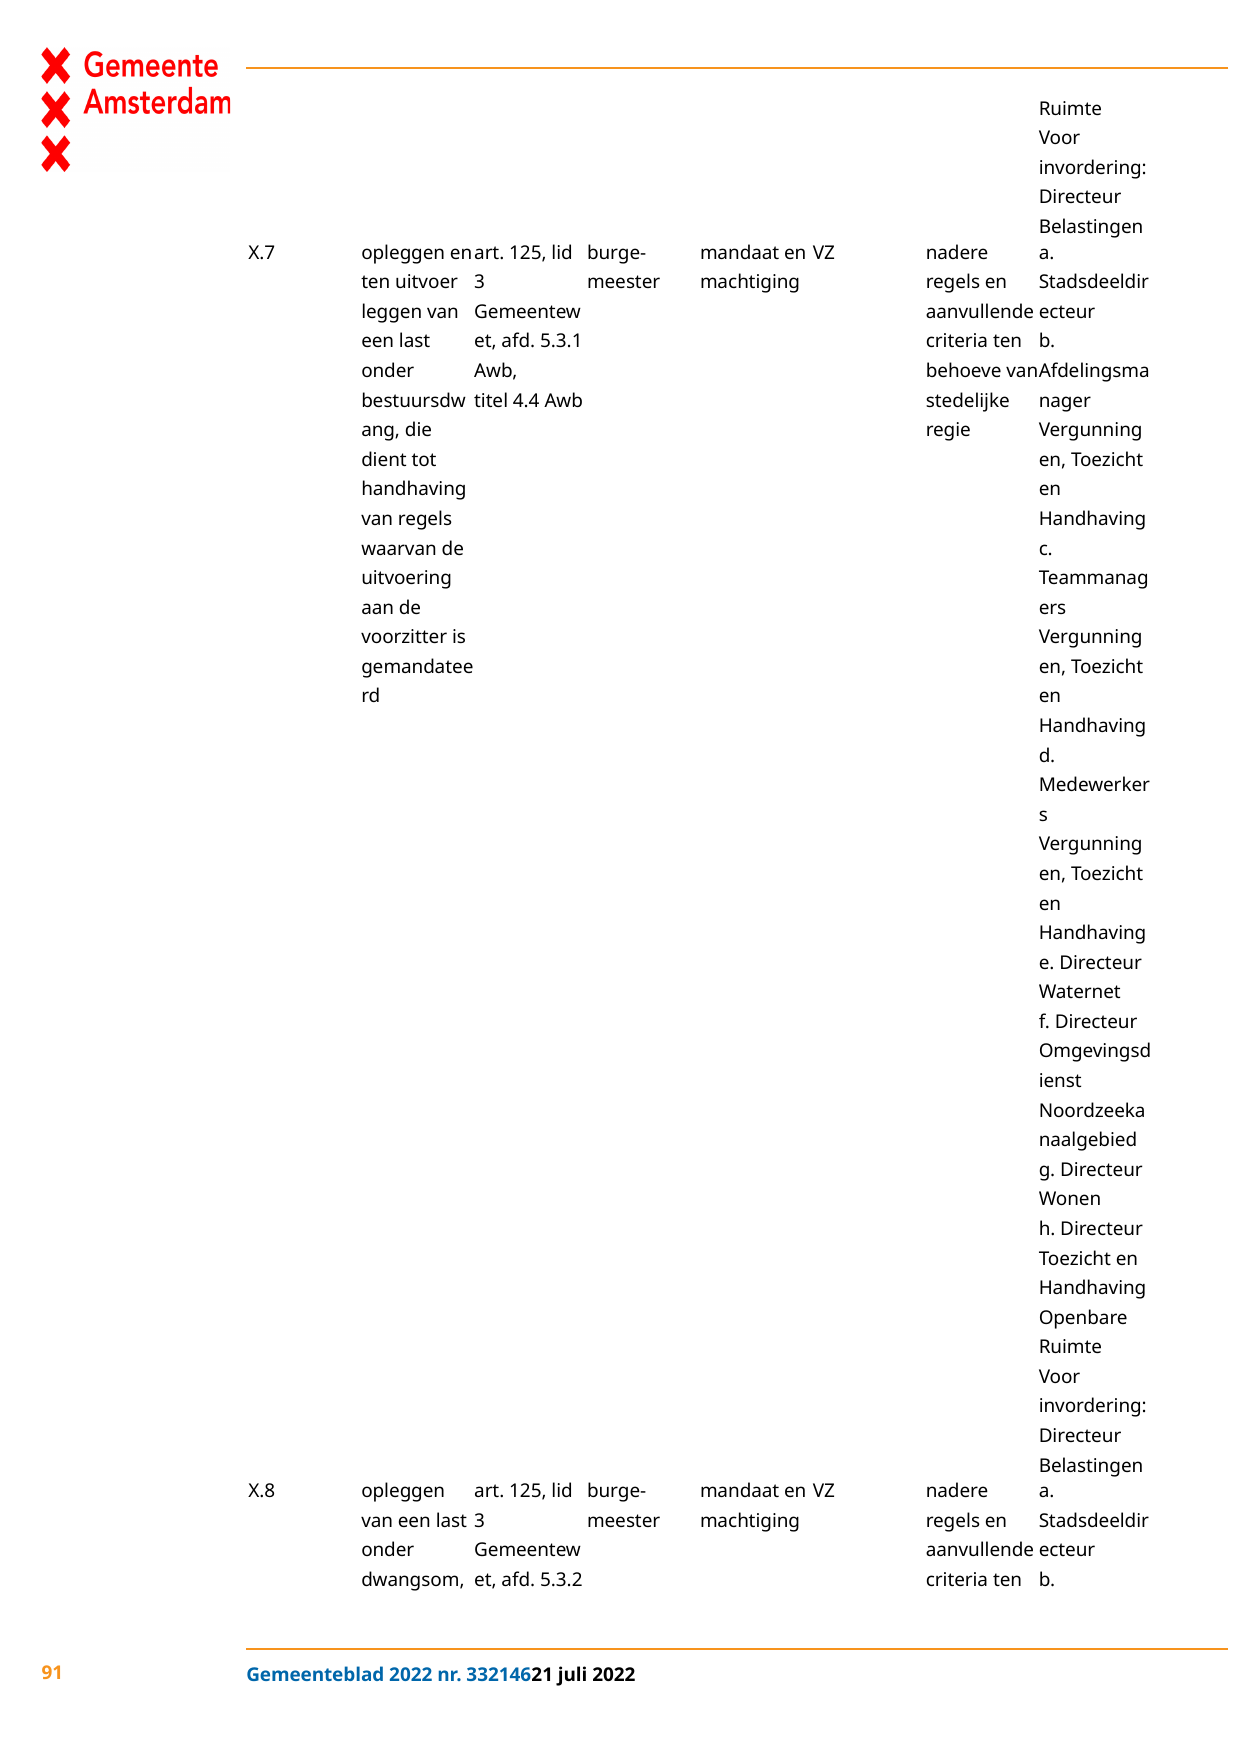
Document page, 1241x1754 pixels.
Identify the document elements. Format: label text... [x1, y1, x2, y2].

table_cell X.8 [248, 1478, 361, 1592]
table_cell opleggen en ten uitvoer leggen van een last onder bestuursdwang, die dient tot handhaving van regels waarvan de uitvoering aan de voorzitter is gemandateerd [361, 239, 474, 1477]
table_cell burge-meester [587, 239, 700, 1477]
table_cell X.7 [248, 239, 361, 1477]
table_cell mandaat en machtiging [700, 1478, 813, 1592]
table_cell mandaat en machtiging [700, 239, 813, 1477]
picture [41, 47, 231, 172]
table_cell Ruimte Voor invordering: Directeur Belastingen [1039, 95, 1152, 239]
table_cell a. Stadsdeeldirecteur b. [1039, 1478, 1152, 1592]
table_cell VZ [813, 1478, 926, 1592]
table_cell a. Stadsdeeldirecteur b. Afdelingsmanager Vergunningen, Toezicht en Handhaving c. Teammanagers Vergunningen, Toezicht en Handhaving d. Medewerkers Vergunningen, Toezicht en Handhavinge. Directeur Waternet f. Directeur Omgevingsdienst Noordzeekanaalgebied g. Directeur Wonen h. Directeur Toezicht en Handhaving Openbare Ruimte Voor invordering: Directeur Belastingen [1039, 239, 1152, 1477]
table_cell [248, 95, 361, 239]
table_cell [926, 95, 1038, 239]
table_cell [587, 95, 700, 239]
table_cell art. 125, lid 3 Gemeentewet, afd. 5.3.2 [474, 1478, 587, 1592]
table_cell opleggen van een last onder dwangsom, [361, 1478, 474, 1592]
table_cell nadere regels en aanvullende criteria ten [926, 1478, 1038, 1592]
table_cell VZ [813, 239, 926, 1477]
table_cell [361, 95, 474, 239]
table_cell [700, 95, 813, 239]
table_cell burge-meester [587, 1478, 700, 1592]
table_cell [813, 95, 926, 239]
table_cell art. 125, lid 3 Gemeentewet, afd. 5.3.1 Awb, titel 4.4 Awb [474, 239, 587, 1477]
table_cell nadere regels en aanvullende criteria ten behoeve van stedelijke regie [926, 239, 1038, 1477]
table_cell [474, 95, 587, 239]
